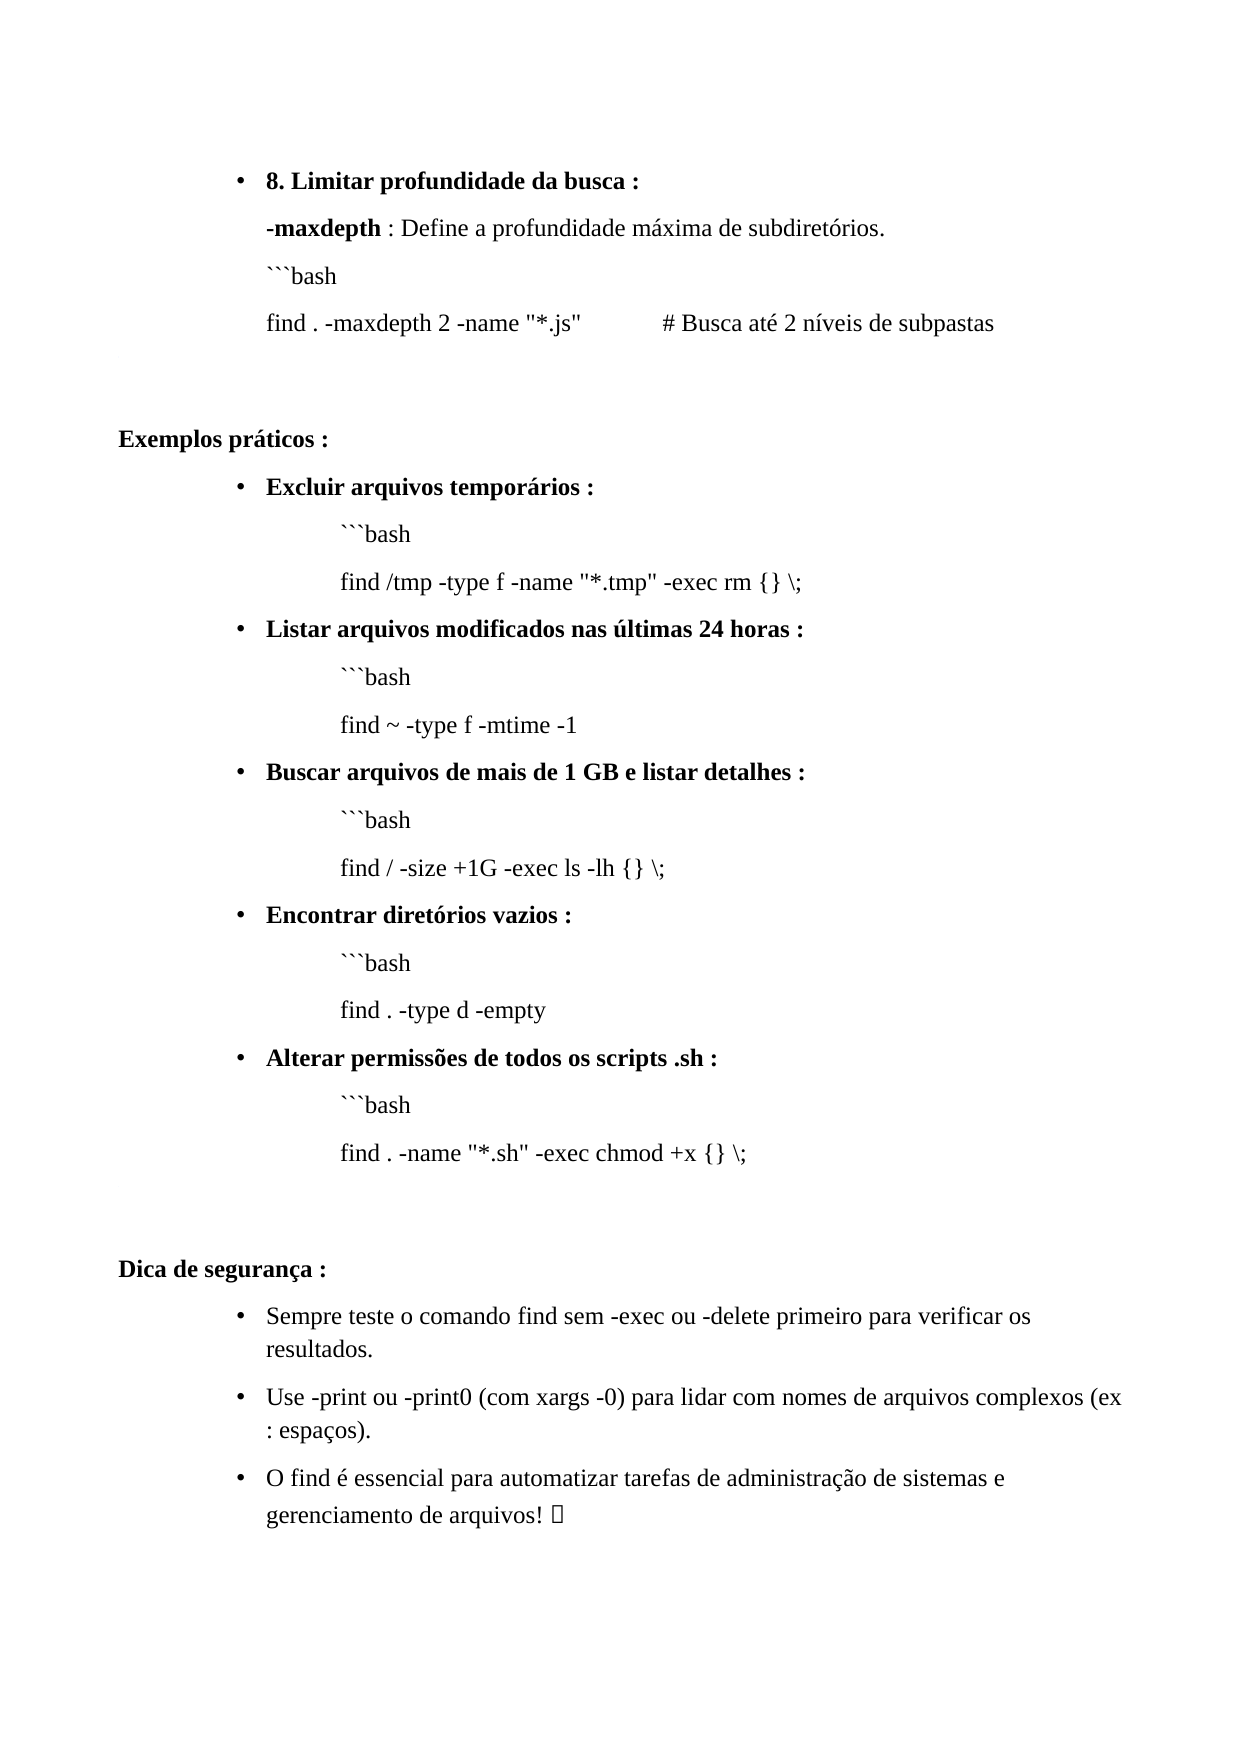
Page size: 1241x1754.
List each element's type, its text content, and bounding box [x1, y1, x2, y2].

text ```bash [266, 805, 1122, 834]
list Encontrar diretórios vazios : [236, 900, 1122, 929]
text find . -name "*.sh" -exec chmod +x {} \; [310, 1138, 1122, 1167]
text find /tmp -type f -name "*.tmp" -exec rm {} \; [266, 567, 1122, 596]
list Excluir arquivos temporários : [236, 472, 1122, 501]
list Alterar permissões de todos os scripts .sh : [236, 1043, 1122, 1072]
list 8. Limitar profundidade da busca : [236, 166, 1122, 194]
text ```bash [266, 948, 1122, 977]
text Exemplos práticos : [118, 424, 1122, 453]
list Buscar arquivos de mais de 1 GB e listar detalhes : [236, 757, 1122, 786]
text Dica de segurança : [118, 1254, 1122, 1283]
text find ~ -type f -mtime -1 [310, 710, 1122, 738]
text ```bash [310, 1091, 1122, 1119]
text -maxdepth : Define a profundidade máxima de subdiretórios. [266, 213, 1122, 242]
text ```bash [266, 662, 1122, 691]
text find . -type d -empty [266, 995, 1122, 1024]
list Listar arquivos modificados nas últimas 24 horas : [236, 614, 1122, 643]
list Use -print ou -print0 (com xargs -0) para lidar com nomes de arquivos complexos (ex : espaços). [236, 1382, 1122, 1444]
text find . -maxdepth 2 -name "*.js" # Busca até 2 níveis de subpastas [266, 308, 1122, 337]
list Sempre teste o comando find sem -exec ou -delete primeiro para verificar os resultados. [236, 1301, 1122, 1363]
list O find é essencial para automatizar tarefas de administração de sistemas e gerenciamento de arquivos! 🐧 [236, 1463, 1122, 1531]
text ```bash [266, 519, 1122, 548]
text ```bash [266, 261, 1122, 290]
text find / -size +1G -exec ls -lh {} \; [281, 853, 1122, 881]
